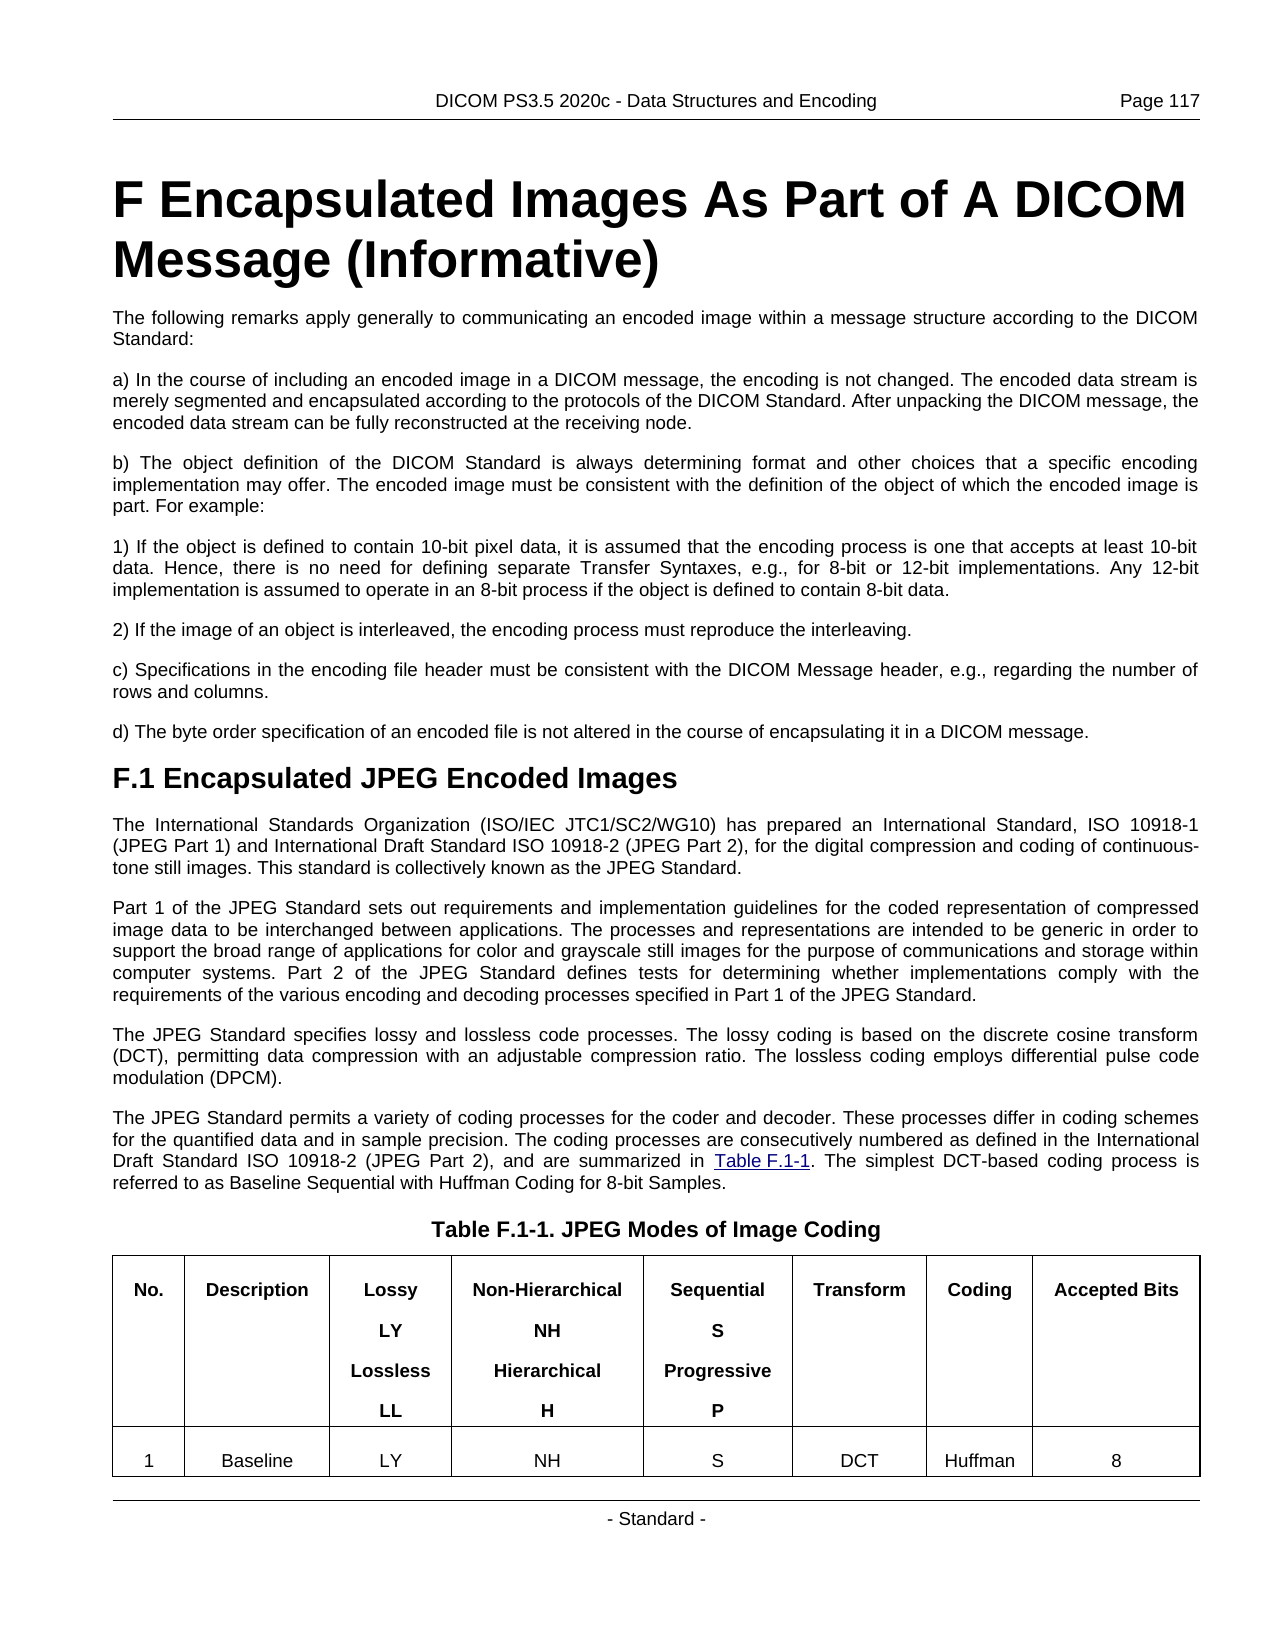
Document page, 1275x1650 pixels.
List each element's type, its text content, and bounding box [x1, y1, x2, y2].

table_header Sequential S Progressive P [644, 1256, 792, 1426]
table_cell Huffman [927, 1427, 1032, 1476]
table_cell LY [330, 1427, 451, 1476]
table_header Lossy LY Lossless LL [330, 1256, 451, 1426]
table_header Transform [793, 1256, 926, 1426]
text F Encapsulated Images As Part of A DICOM Message (Informative) [112, 169, 1200, 288]
table_header Coding [927, 1256, 1032, 1426]
text 2) If the image of an object is interleaved, the encoding process must reproduce the interleaving. [112, 619, 1200, 640]
table_cell S [644, 1427, 792, 1476]
text d) The byte order specification of an encoded file is not altered in the course of encapsulating it in a DICOM message. [112, 721, 1200, 743]
table_cell 8 [1033, 1427, 1199, 1476]
table_header No. [113, 1256, 184, 1426]
text a) In the course of including an encoded image in a DICOM message, the encoding is not changed. The encoded data stream is merely segmented and encapsulated according to the protocols of the DICOM Standard. After unpacking the DICOM message, the encoded data stream can be fully reconstructed at the receiving node. [112, 368, 1200, 433]
text b) The object definition of the DICOM Standard is always determining format and other choices that a specific encoding implementation may offer. The encoded image must be consistent with the definition of the object of which the encoded image is part. For example: [112, 452, 1200, 517]
text c) Specifications in the encoding file header must be consistent with the DICOM Message header, e.g., regarding the number of rows and columns. [112, 659, 1200, 702]
text Table F.1-1. JPEG Modes of Image Coding [112, 1216, 1200, 1242]
text Part 1 of the JPEG Standard sets out requirements and implementation guidelines for the coded representation of compressed image data to be interchanged between applications. The processes and representations are intended to be generic in order to support the broad range of applications for color and grayscale still images for the purpose of communications and storage within computer systems. Part 2 of the JPEG Standard defines tests for determining whether implementations comply with the requirements of the various encoding and decoding processes specified in Part 1 of the JPEG Standard. [112, 897, 1200, 1005]
text 1) If the object is defined to contain 10-bit pixel data, it is assumed that the encoding process is one that accepts at least 10-bit data. Hence, there is no need for defining separate Transfer Syntaxes, e.g., for 8-bit or 12-bit implementations. Any 12-bit implementation is assumed to operate in an 8-bit process if the object is defined to contain 8-bit data. [112, 535, 1200, 600]
table_header Description [185, 1256, 329, 1426]
table_cell DCT [793, 1427, 926, 1476]
text The JPEG Standard specifies lossy and lossless code processes. The lossy coding is based on the discrete cosine transform (DCT), permitting data compression with an adjustable compression ratio. The lossless coding employs differential pulse code modulation (DPCM). [112, 1024, 1200, 1088]
text The following remarks apply generally to communicating an encoded image within a message structure according to the DICOM Standard: [112, 307, 1200, 350]
table_header Accepted Bits [1033, 1256, 1199, 1426]
table_header Non-Hierarchical NH Hierarchical H [452, 1256, 643, 1426]
table_cell NH [452, 1427, 643, 1476]
table_cell Baseline [185, 1427, 329, 1476]
table_cell 1 [113, 1427, 184, 1476]
text The International Standards Organization (ISO/IEC JTC1/SC2/WG10) has prepared an International Standard, ISO 10918-1 (JPEG Part 1) and International Draft Standard ISO 10918-2 (JPEG Part 2), for the digital compression and coding of continuous-tone still images. This standard is collectively known as the JPEG Standard. [112, 814, 1200, 878]
text F.1 Encapsulated JPEG Encoded Images [112, 761, 1200, 795]
text The JPEG Standard permits a variety of coding processes for the coder and decoder. These processes differ in coding schemes for the quantified data and in sample precision. The coding processes are consecutively numbered as defined in the International Draft Standard ISO 10918-2 (JPEG Part 2), and are summarized in Table F.1-1. The simplest DCT-based coding process is referred to as Baseline Sequential with Huffman Coding for 8-bit Samples. [112, 1107, 1200, 1193]
